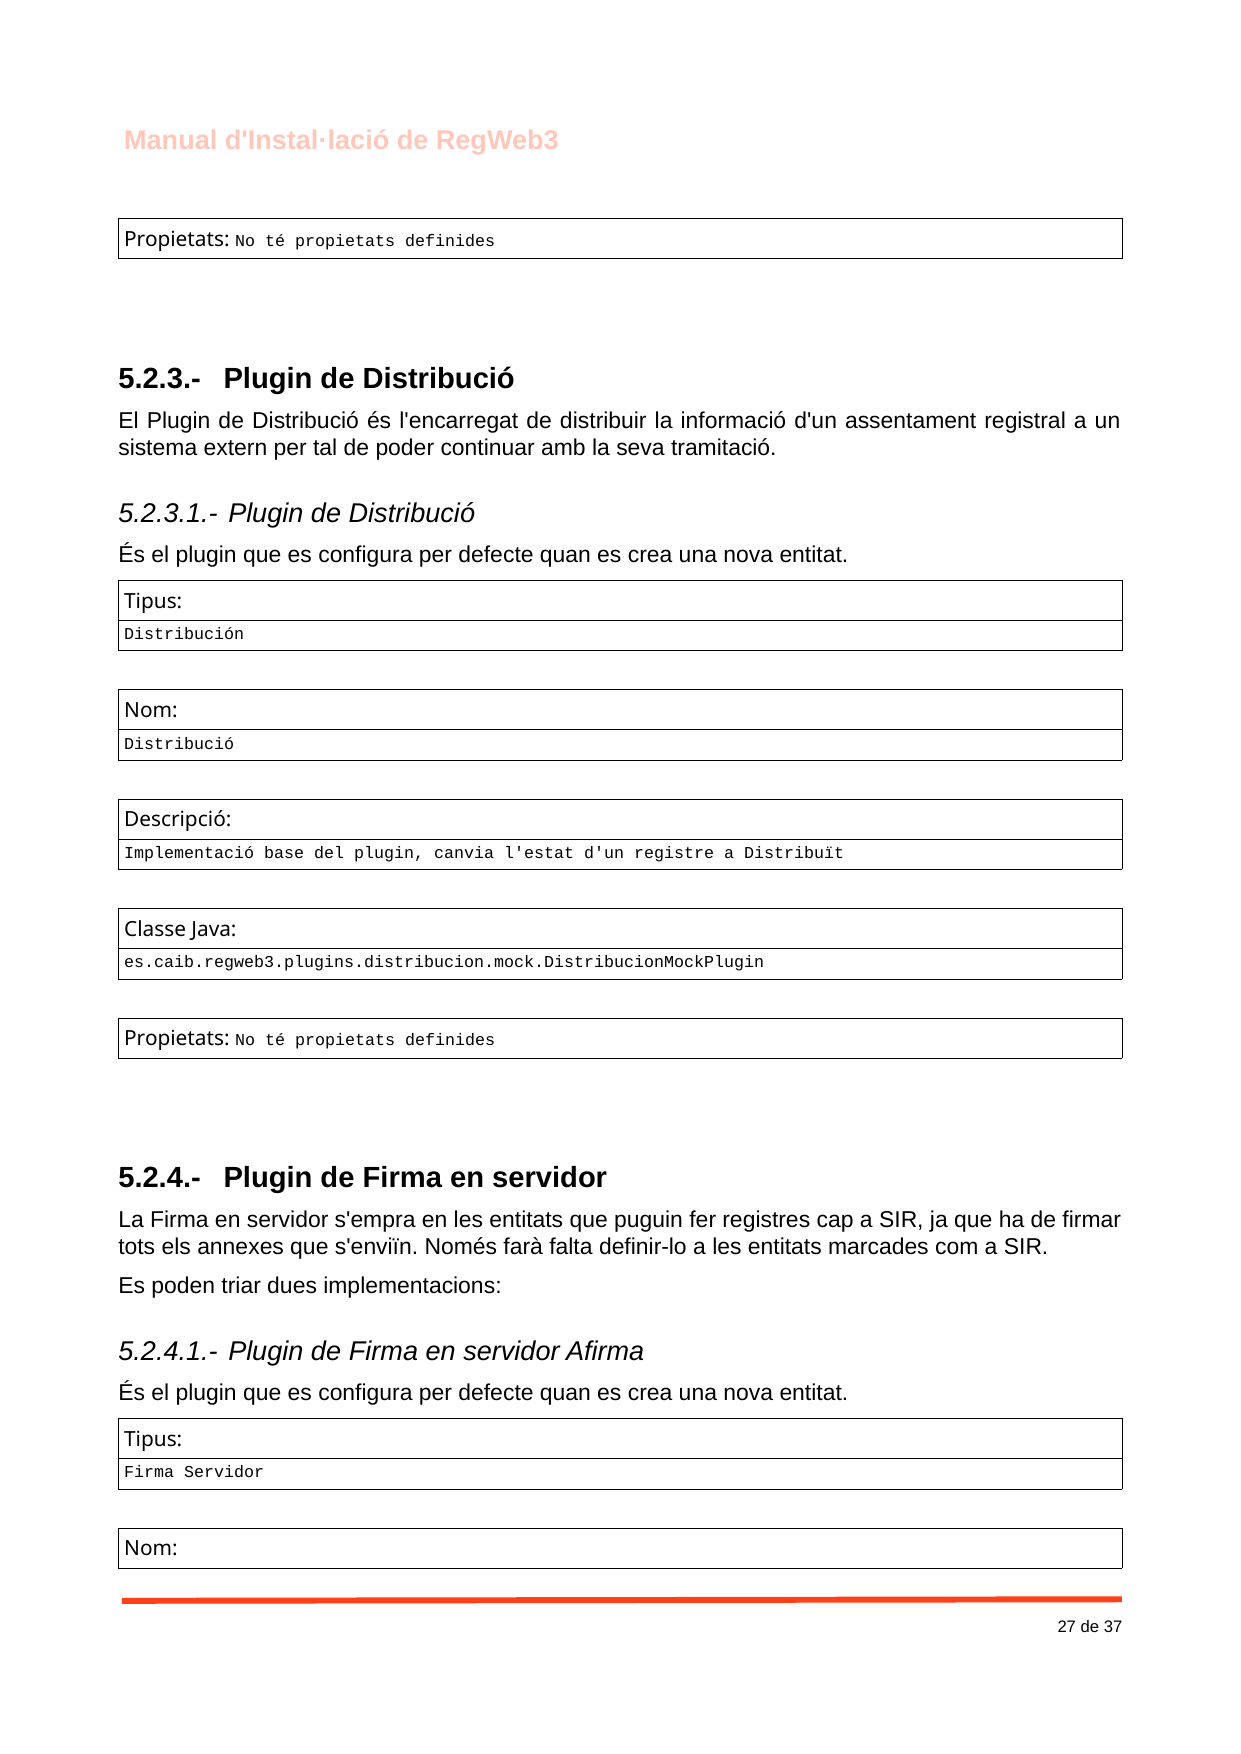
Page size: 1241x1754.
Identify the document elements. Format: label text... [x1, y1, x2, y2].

table_header Classe Java: [119, 909, 1122, 948]
table_cell Firma Servidor [119, 1459, 1122, 1488]
subtitle Plugin de Firma en servidor [118, 1160, 1122, 1194]
subtitle Plugin de Distribució [118, 361, 1122, 395]
table_cell Distribució [119, 730, 1122, 760]
table_header Descripció: [119, 800, 1122, 839]
text És el plugin que es configura per defecte quan es crea una nova entitat. [118, 1379, 1122, 1406]
text El Plugin de Distribució és l'encarregat de distribuir la informació d'un assentament registral a un sistema extern per tal de poder continuar amb la seva tramitació. [118, 407, 1122, 460]
subtitle Plugin de Firma en servidor Afirma [118, 1335, 1122, 1367]
table_header Propietats: No té propietats definides [119, 219, 1122, 258]
subtitle Plugin de Distribució [118, 497, 1122, 529]
table_header Propietats: No té propietats definides [119, 1019, 1122, 1057]
table_cell es.caib.regweb3.plugins.distribucion.mock.DistribucionMockPlugin [119, 949, 1122, 978]
table_header Nom: [119, 690, 1122, 729]
table_cell Distribución [119, 621, 1122, 650]
table_header Tipus: [119, 1419, 1122, 1458]
text És el plugin que es configura per defecte quan es crea una nova entitat. [118, 541, 1122, 567]
table_header Tipus: [119, 581, 1122, 620]
text La Firma en servidor s'empra en les entitats que puguin fer registres cap a SIR, ja que ha de firmar tots els annexes que s'enviïn. Només farà falta definir-lo a les entitats marcades com a SIR. [118, 1206, 1122, 1259]
table_header Nom: [119, 1529, 1122, 1567]
table_cell Implementació base del plugin, canvia l'estat d'un registre a Distribuït [119, 840, 1122, 869]
text Es poden triar dues implementacions: [118, 1272, 1122, 1298]
